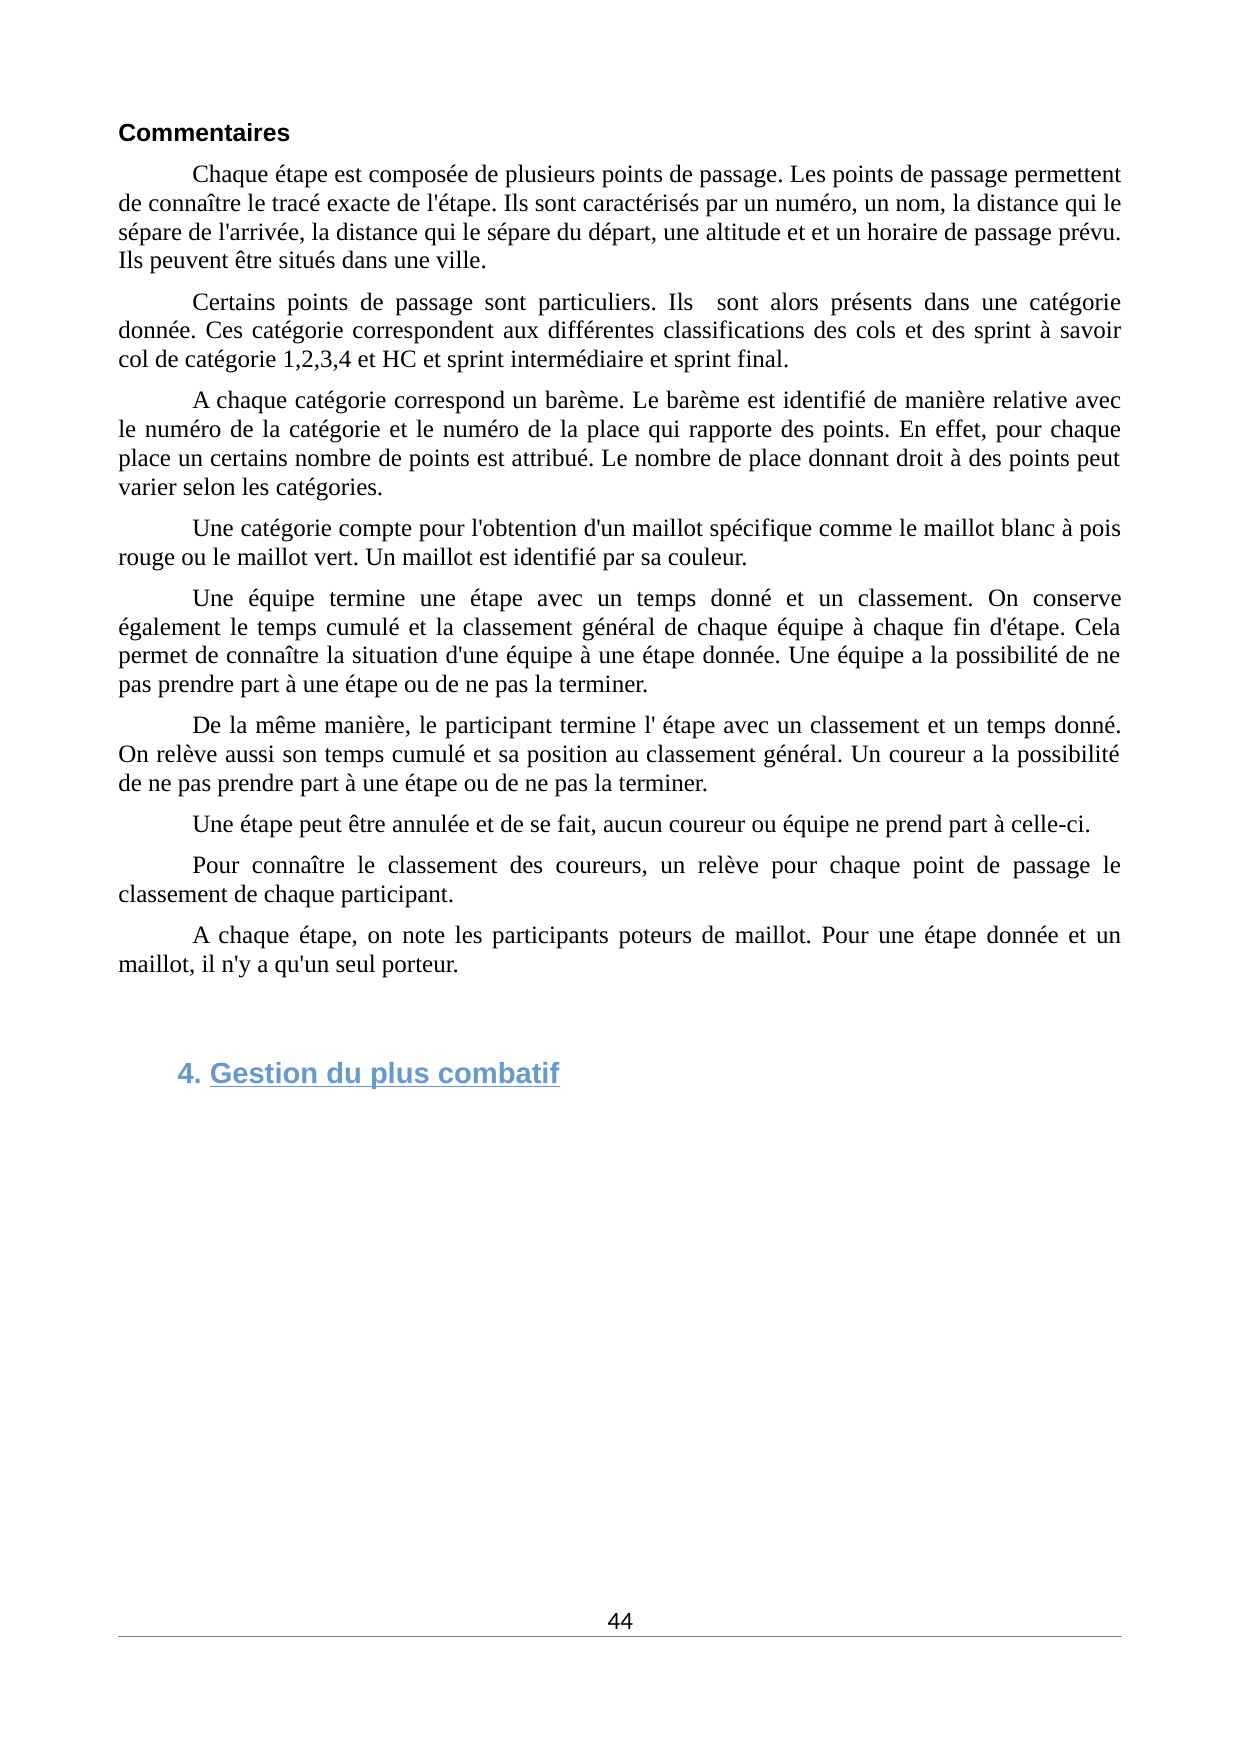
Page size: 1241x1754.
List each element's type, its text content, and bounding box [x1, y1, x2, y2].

text Une étape peut être annulée et de se fait, aucun coureur ou équipe ne prend part à celle-ci. [118, 809, 1122, 838]
text A chaque catégorie correspond un barème. Le barème est identifié de manière relative avec le numéro de la catégorie et le numéro de la place qui rapporte des points. En effet, pour chaque place un certains nombre de points est attribué. Le nombre de place donnant droit à des points peut varier selon les catégories. [118, 385, 1122, 500]
text Une catégorie compte pour l'obtention d'un maillot spécifique comme le maillot blanc à pois rouge ou le maillot vert. Un maillot est identifié par sa couleur. [118, 513, 1122, 570]
text Pour connaître le classement des coureurs, un relève pour chaque point de passage le classement de chaque participant. [118, 850, 1122, 908]
subtitle Gestion du plus combatif [177, 1056, 1122, 1090]
subtitle Commentaires [118, 118, 1122, 147]
text Certains points de passage sont particuliers. Ils sont alors présents dans une catégorie donnée. Ces catégorie correspondent aux différentes classifications des cols et des sprint à savoir col de catégorie 1,2,3,4 et HC et sprint intermédiaire et sprint final. [118, 287, 1122, 373]
text A chaque étape, on note les participants poteurs de maillot. Pour une étape donnée et un maillot, il n'y a qu'un seul porteur. [118, 920, 1122, 978]
text De la même manière, le participant termine l' étape avec un classement et un temps donné. On relève aussi son temps cumulé et sa position au classement général. Un coureur a la possibilité de ne pas prendre part à une étape ou de ne pas la terminer. [118, 710, 1122, 797]
text Une équipe termine une étape avec un temps donné et un classement. On conserve également le temps cumulé et la classement général de chaque équipe à chaque fin d'étape. Cela permet de connaître la situation d'une équipe à une étape donnée. Une équipe a la possibilité de ne pas prendre part à une étape ou de ne pas la terminer. [118, 583, 1122, 698]
text Chaque étape est composée de plusieurs points de passage. Les points de passage permettent de connaître le tracé exacte de l'étape. Ils sont caractérisés par un numéro, un nom, la distance qui le sépare de l'arrivée, la distance qui le sépare du départ, une altitude et et un horaire de passage prévu. Ils peuvent être situés dans une ville. [118, 159, 1122, 274]
